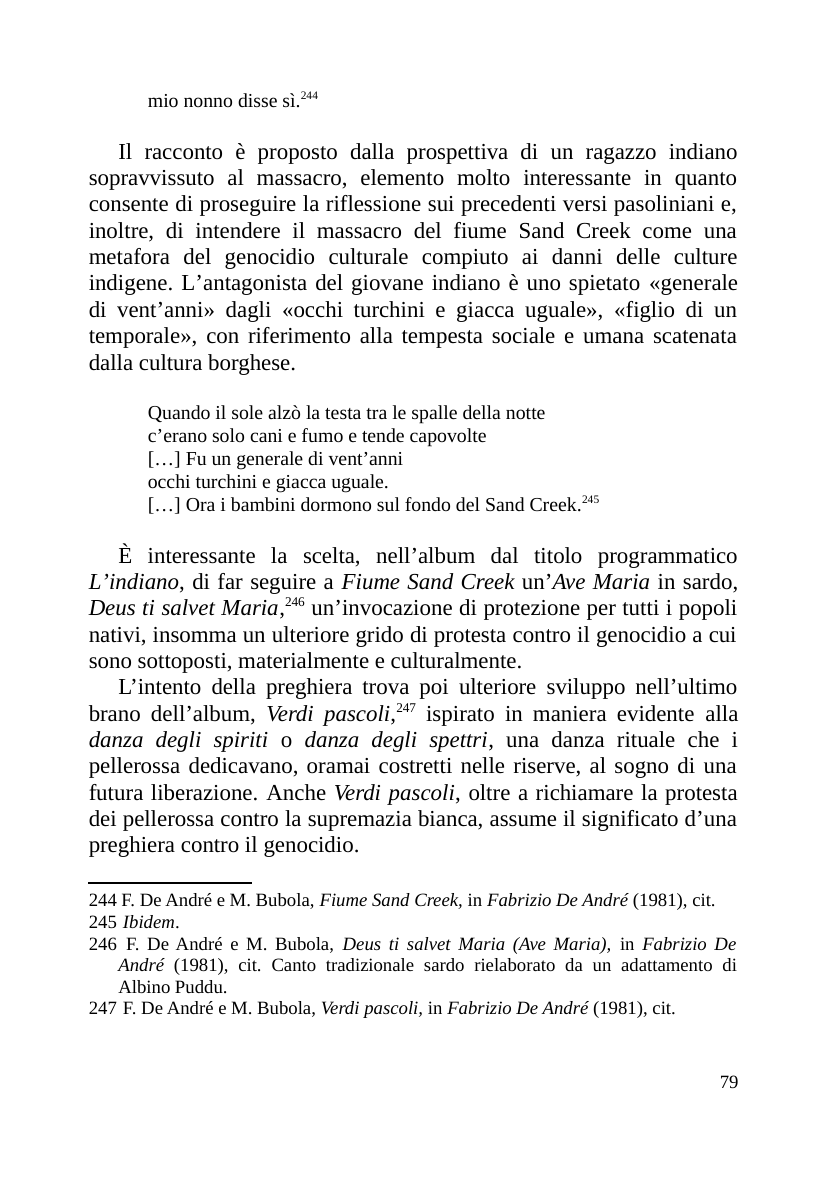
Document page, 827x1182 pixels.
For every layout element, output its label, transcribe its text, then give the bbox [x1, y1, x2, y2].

text È interessante la scelta, nell’album dal titolo programmatico L’indiano, di far seguire a Fiume Sand Creek un’Ave Maria in sardo, Deus ti salvet Maria, un’invocazione di protezione per tutti i popoli nativi, insomma un ulteriore grido di protesta contro il genocidio a cui sono sottoposti, materialmente e culturalmente. [88, 542, 738, 673]
text c’erano solo cani e fumo e tende capovolte [148, 424, 679, 447]
text […] Fu un generale di vent’anni [148, 447, 679, 470]
text Quando il sole alzò la testa tra le spalle della notte [148, 401, 679, 424]
text Ibidem. [88, 911, 738, 932]
text F. De André e M. Bubola, Fiume Sand Creek, in Fabrizio De André (1981), cit. [88, 889, 738, 911]
text F. De André e M. Bubola, Verdi pascoli, in Fabrizio De André (1981), cit. [88, 997, 738, 1019]
text F. De André e M. Bubola, Deus ti salvet Maria (Ave Maria), in Fabrizio De André (1981), cit. Canto tradizionale sardo rielaborato da un adattamento di Albino Puddu. [88, 932, 738, 997]
text […] Ora i bambini dormono sul fondo del Sand Creek. [148, 492, 679, 515]
text occhi turchini e giacca uguale. [148, 470, 679, 492]
text L’intento della preghiera trova poi ulteriore sviluppo nell’ultimo brano dell’album, Verdi pascoli, ispirato in maniera evidente alla danza degli spiriti o danza degli spettri, una danza rituale che i pellerossa dedicavano, oramai costretti nelle riserve, al sogno di una futura liberazione. Anche Verdi pascoli, oltre a richiamare la protesta dei pellerossa contro la supremazia bianca, assume il significato d’una preghiera contro il genocidio. [88, 673, 738, 858]
text mio nonno disse sì. [148, 88, 679, 111]
text Il racconto è proposto dalla prospettiva di un ragazzo indiano sopravvissuto al massacro, elemento molto interessante in quanto consente di proseguire la riflessione sui precedenti versi pasoliniani e, inoltre, di intendere il massacro del fiume Sand Creek come una metafora del genocidio culturale compiuto ai danni delle culture indigene. L’antagonista del giovane indiano è uno spietato «generale di vent’anni» dagli «occhi turchini e giacca uguale», «figlio di un temporale», con riferimento alla tempesta sociale e umana scatenata dalla cultura borghese. [88, 138, 738, 375]
